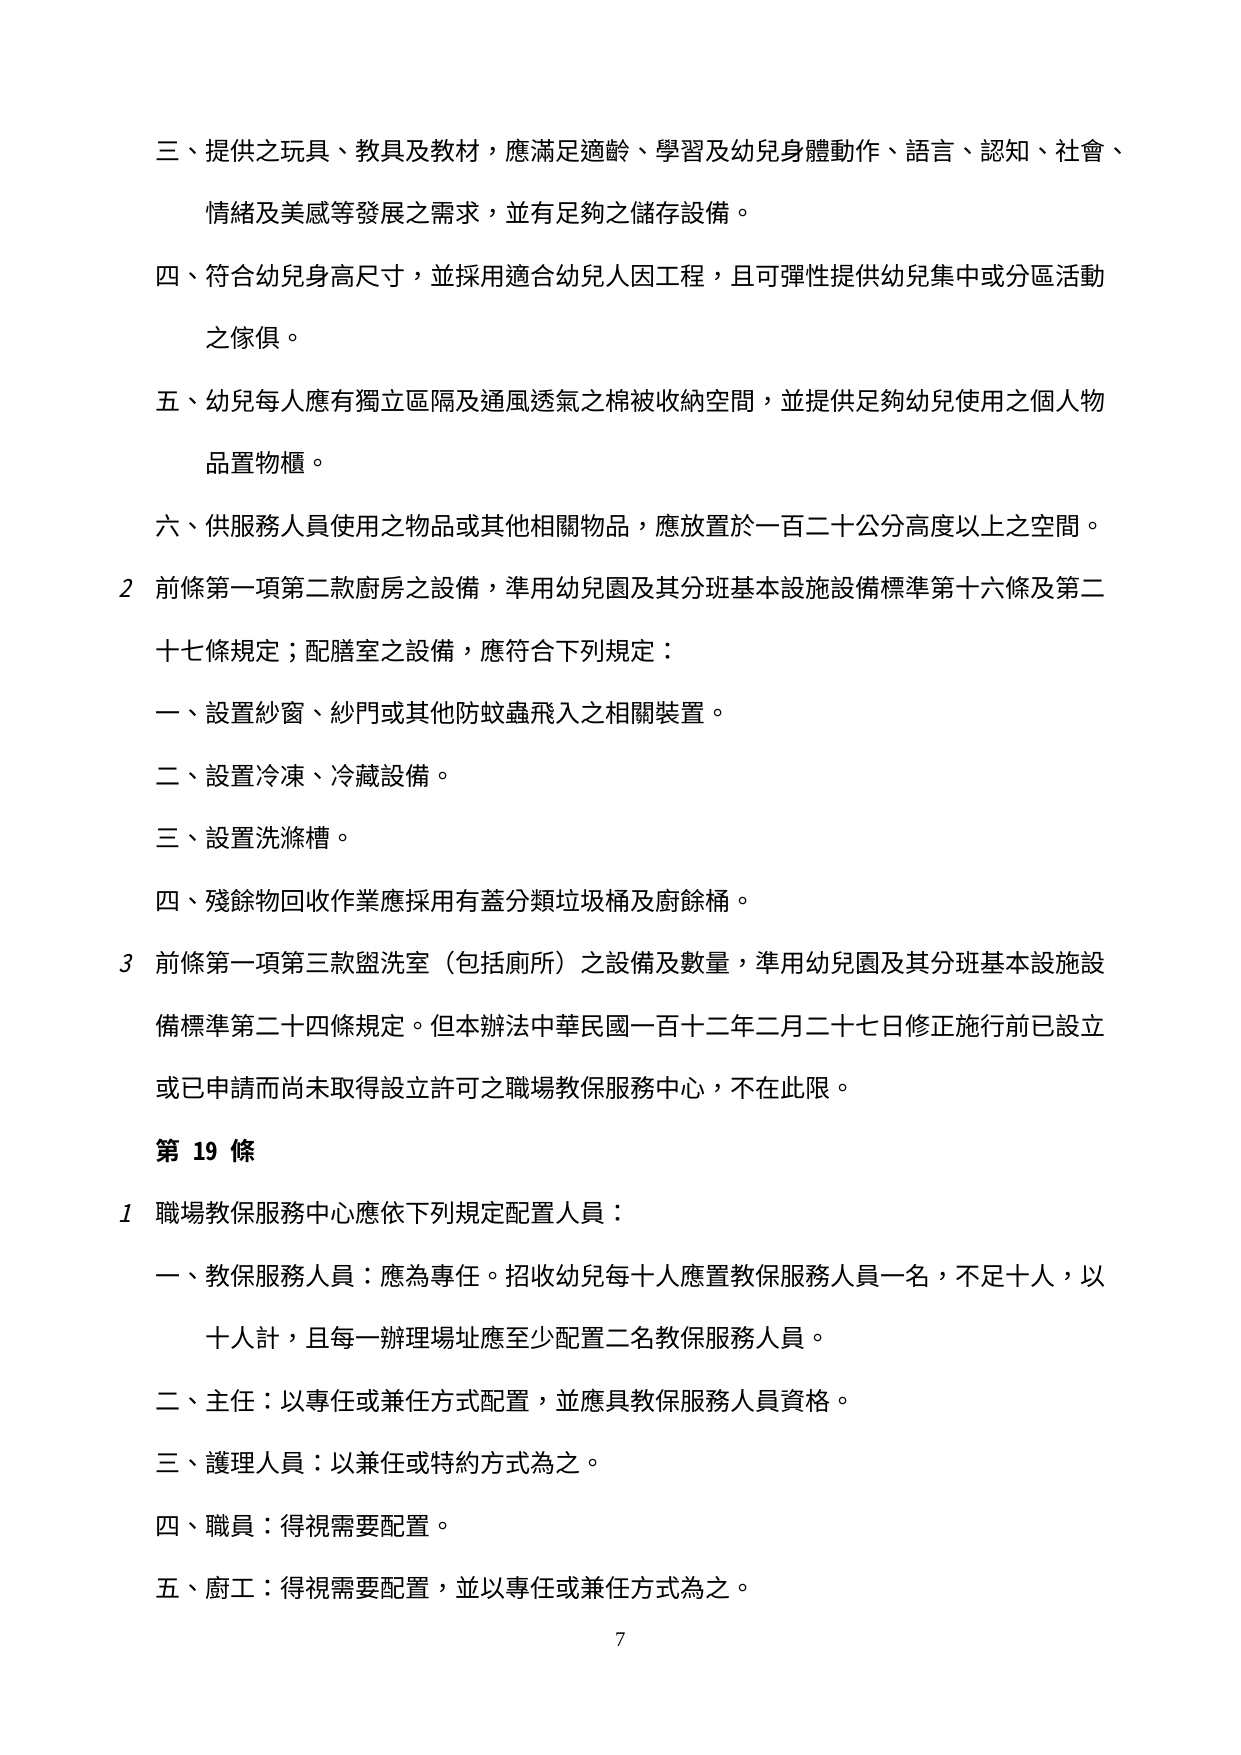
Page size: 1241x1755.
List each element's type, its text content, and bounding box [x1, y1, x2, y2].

text 五、廚工：得視需要配置，並以專任或兼任方式為之。 [156, 1545, 1122, 1608]
text 一、教保服務人員：應為專任。招收幼兒每十人應置教保服務人員一名，不足十人，以十人計，且每一辦理場址應至少配置二名教保服務人員。 [156, 1233, 1122, 1358]
text 四、符合幼兒身高尺寸，並採用適合幼兒人因工程，且可彈性提供幼兒集中或分區活動之傢俱。 [156, 233, 1122, 358]
text 第 19 條 [156, 1108, 1122, 1170]
text 四、職員：得視需要配置。 [156, 1483, 1122, 1545]
text 一、設置紗窗、紗門或其他防蚊蟲飛入之相關裝置。 [156, 670, 1122, 733]
text 1 職場教保服務中心應依下列規定配置人員： [118, 1170, 1122, 1233]
text 三、設置洗滌槽。 [156, 795, 1122, 858]
text 三、護理人員：以兼任或特約方式為之。 [156, 1420, 1122, 1483]
text 二、主任：以專任或兼任方式配置，並應具教保服務人員資格。 [156, 1358, 1122, 1420]
text 四、殘餘物回收作業應採用有蓋分類垃圾桶及廚餘桶。 [156, 858, 1122, 920]
text 六、供服務人員使用之物品或其他相關物品，應放置於一百二十公分高度以上之空間。 [156, 483, 1122, 545]
text 2 前條第一項第二款廚房之設備，準用幼兒園及其分班基本設施設備標準第十六條及第二十七條規定；配膳室之設備，應符合下列規定： [118, 545, 1122, 670]
text 二、設置冷凍、冷藏設備。 [156, 733, 1122, 795]
text 3 前條第一項第三款盥洗室（包括廁所）之設備及數量，準用幼兒園及其分班基本設施設備標準第二十四條規定。但本辦法中華民國一百十二年二月二十七日修正施行前已設立或已申請而尚未取得設立許可之職場教保服務中心，不在此限。 [118, 920, 1122, 1108]
text 三、提供之玩具、教具及教材，應滿足適齡、學習及幼兒身體動作、語言、認知、社會、情緒及美感等發展之需求，並有足夠之儲存設備。 [156, 108, 1122, 233]
text 五、幼兒每人應有獨立區隔及通風透氣之棉被收納空間，並提供足夠幼兒使用之個人物品置物櫃。 [156, 358, 1122, 483]
